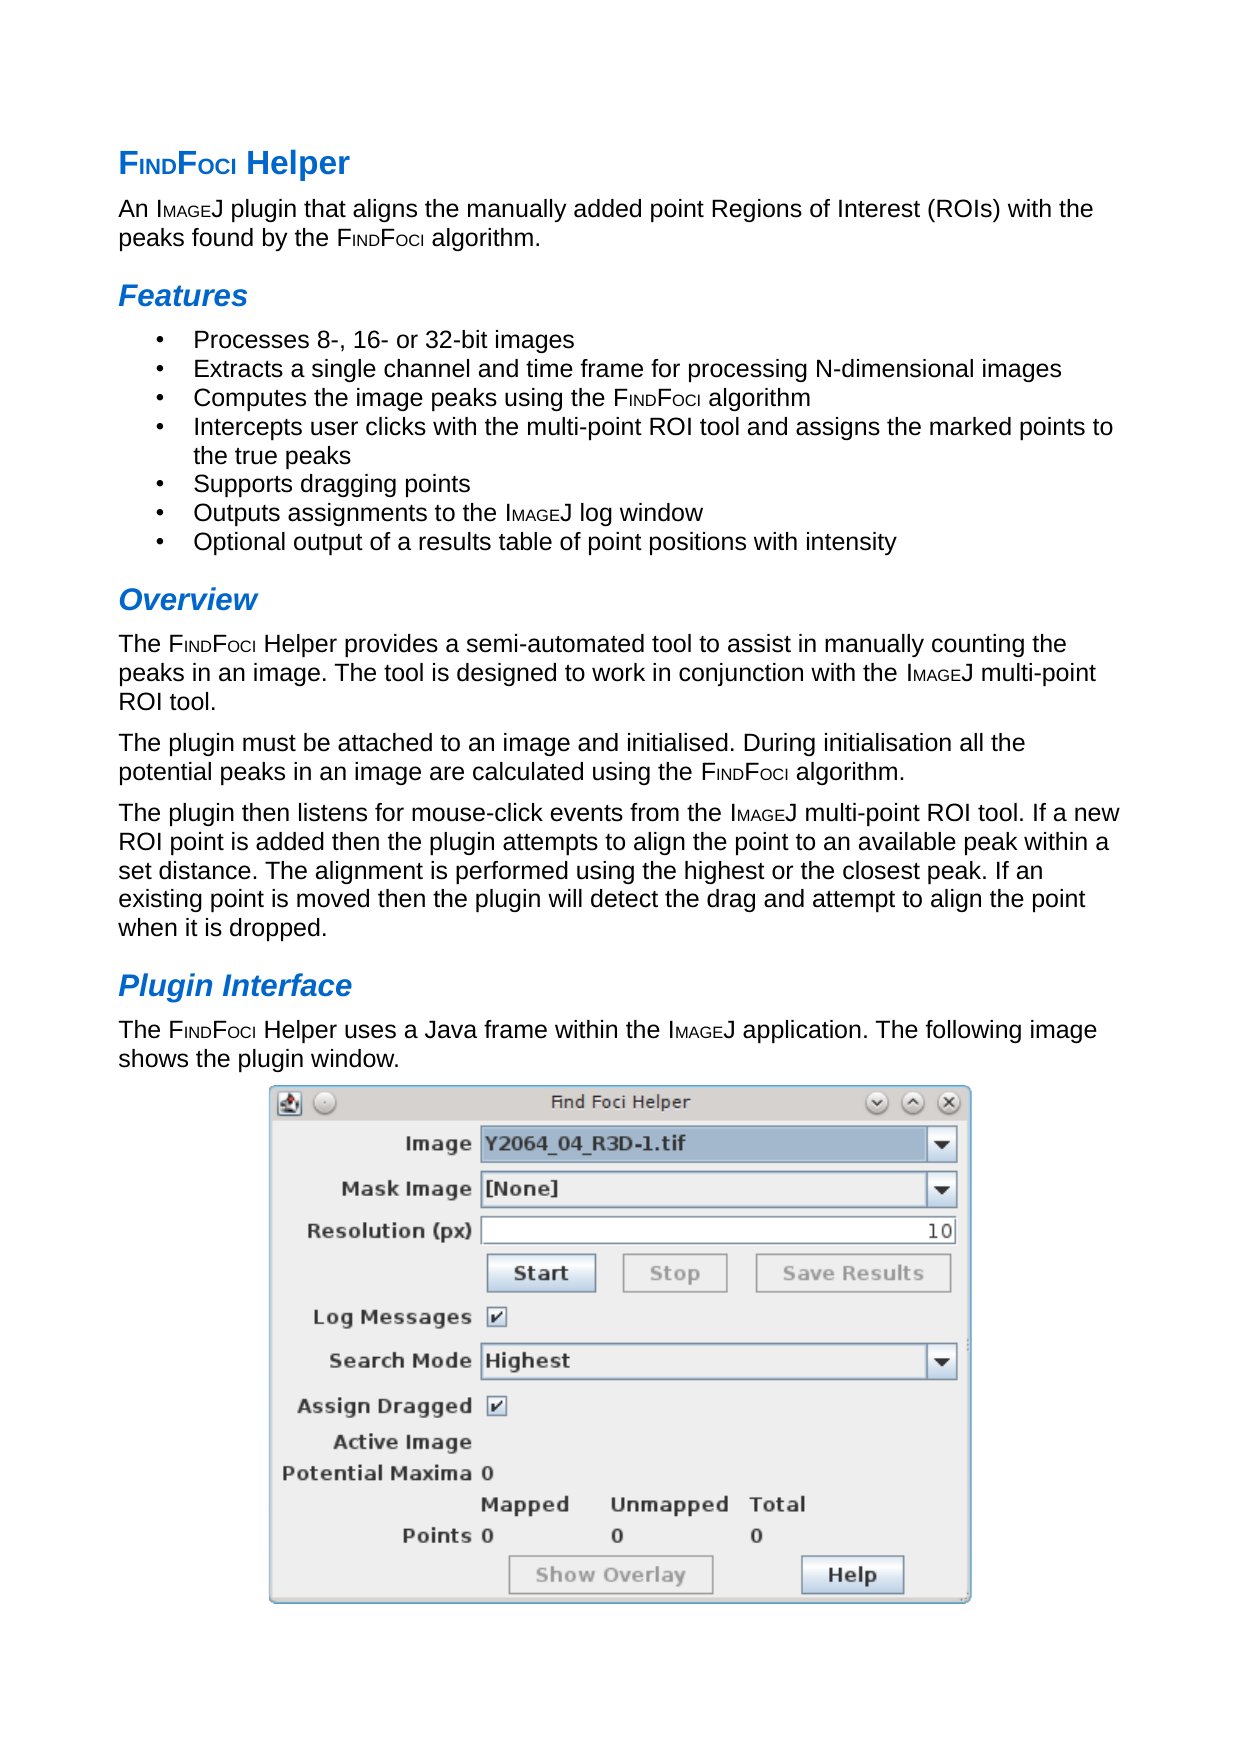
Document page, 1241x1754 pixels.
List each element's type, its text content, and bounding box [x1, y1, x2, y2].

list Optional output of a results table of point positions with intensity [156, 527, 1122, 556]
text The plugin then listens for mouse-click events from the ImageJ multi-point ROI tool. If a new ROI point is added then the plugin attempts to align the point to an available peak within a set distance. The alignment is performed using the highest or the closest peak. If an existing point is moved then the plugin will detect the drag and attempt to align the point when it is dropped. [118, 798, 1122, 942]
list Intercepts user clicks with the multi-point ROI tool and assigns the marked points to the true peaks [156, 412, 1122, 469]
list Computes the image peaks using the FindFoci algorithm [156, 383, 1122, 412]
list Outputs assignments to the ImageJ log window [156, 498, 1122, 527]
subtitle Features [118, 277, 1122, 313]
list Extracts a single channel and time frame for processing N-dimensional images [156, 354, 1122, 383]
text The plugin must be attached to an image and initialised. During initialisation all the potential peaks in an image are calculated using the FindFoci algorithm. [118, 728, 1122, 786]
subtitle Plugin Interface [118, 967, 1122, 1003]
picture [268, 1085, 972, 1604]
subtitle Overview [118, 581, 1122, 617]
list Processes 8-, 16- or 32-bit images [156, 325, 1122, 354]
text The FindFoci Helper uses a Java frame within the ImageJ application. The following image shows the plugin window. [118, 1015, 1122, 1073]
text The FindFoci Helper provides a semi-automated tool to assist in manually counting the peaks in an image. The tool is designed to work in conjunction with the ImageJ multi-point ROI tool. [118, 629, 1122, 716]
list Supports dragging points [156, 469, 1122, 498]
text An ImageJ plugin that aligns the manually added point Regions of Interest (ROIs) with the peaks found by the FindFoci algorithm. [118, 194, 1122, 252]
subtitle FindFoci Helper [118, 143, 1122, 182]
